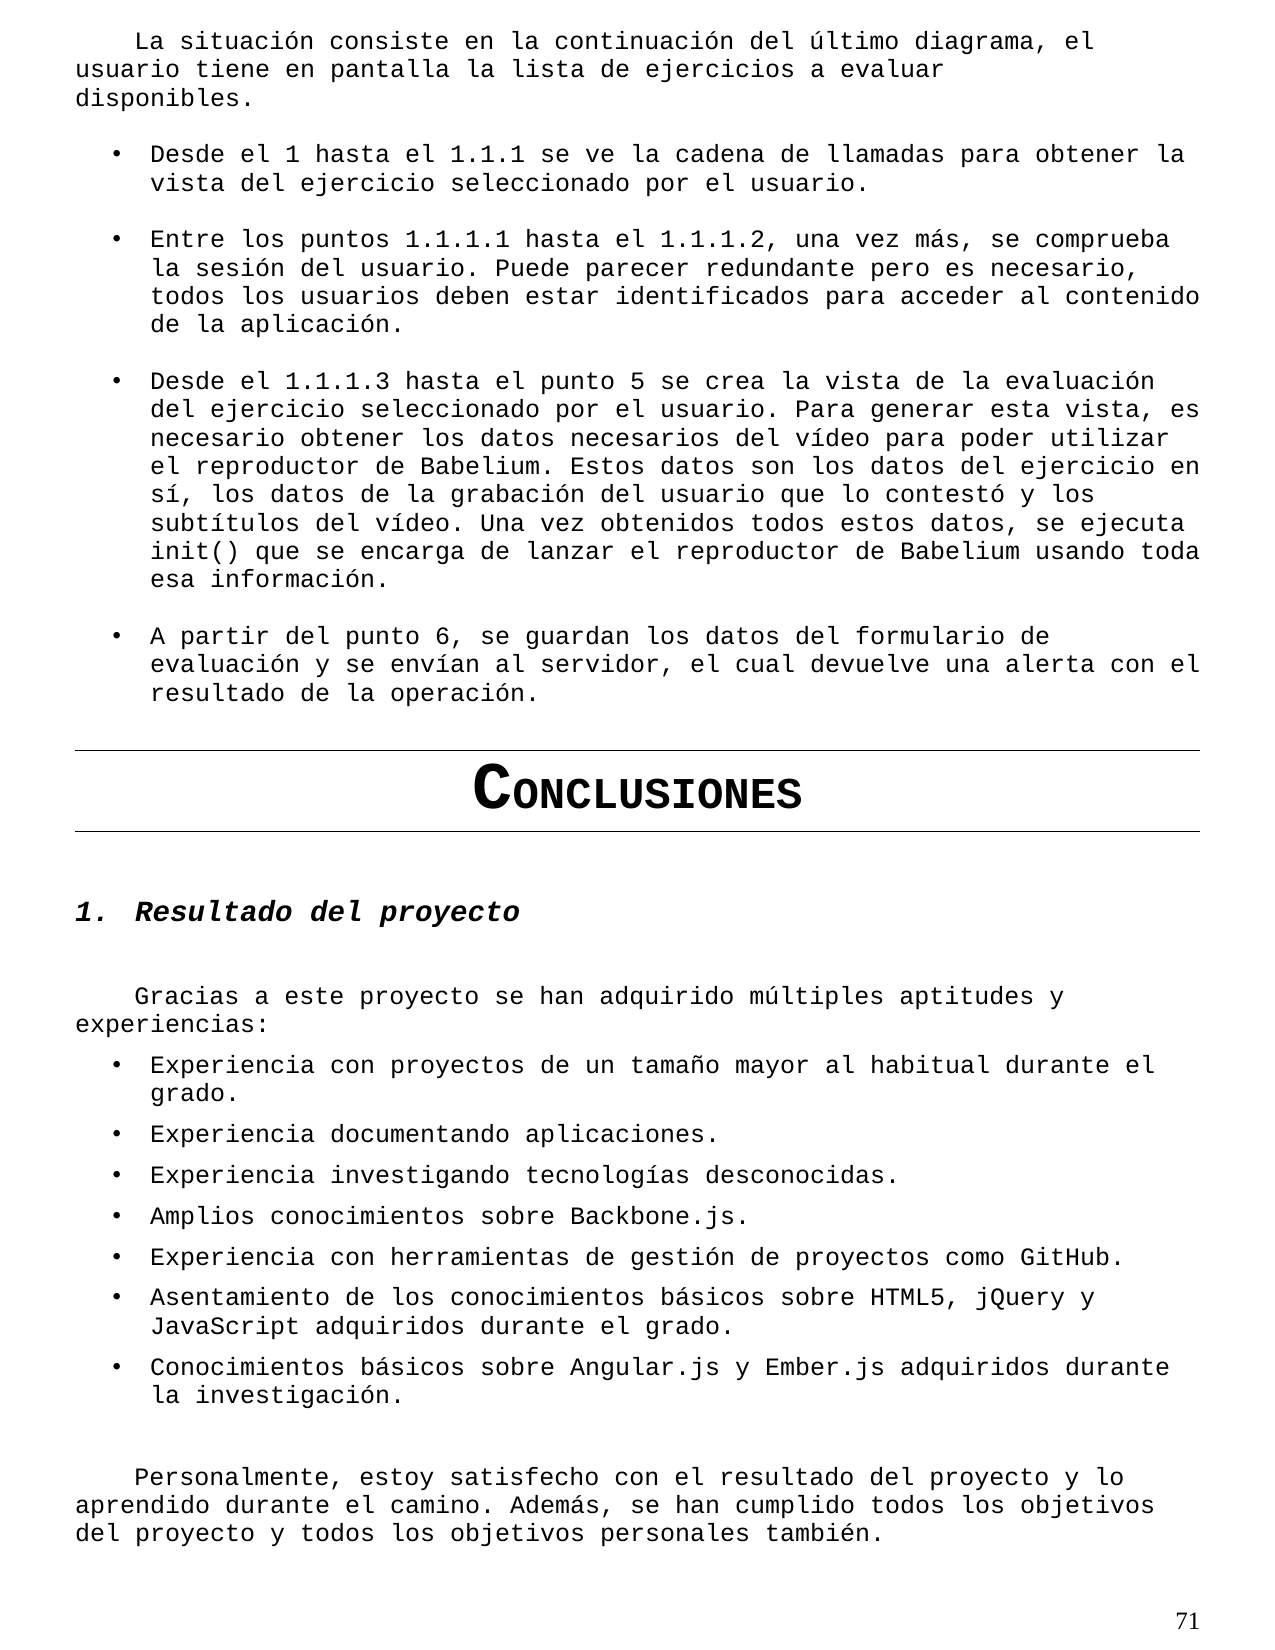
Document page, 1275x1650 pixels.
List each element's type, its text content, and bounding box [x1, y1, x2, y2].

list Conocimientos básicos sobre Angular.js y Ember.js adquiridos durante la investigación. [112, 1354, 1200, 1411]
subtitle Resultado del proyecto [75, 897, 1200, 930]
list Experiencia con proyectos de un tamaño mayor al habitual durante el grado. [112, 1052, 1200, 1109]
list Experiencia con herramientas de gestión de proyectos como GitHub. [112, 1244, 1200, 1272]
text La situación consiste en la continuación del último diagrama, el usuario tiene en pantalla la lista de ejercicios a evaluar disponibles. [75, 29, 1135, 114]
list Asentamiento de los conocimientos básicos sobre HTML5, jQuery y JavaScript adquiridos durante el grado. [112, 1285, 1200, 1342]
text Gracias a este proyecto se han adquirido múltiples aptitudes y experiencias: [75, 983, 1200, 1040]
list Experiencia documentando aplicaciones. [112, 1122, 1200, 1150]
list Experiencia investigando tecnologías desconocidas. [112, 1162, 1200, 1191]
subtitle Conclusiones [75, 751, 1200, 831]
list Amplios conocimientos sobre Backbone.js. [112, 1203, 1200, 1232]
list Desde el 1 hasta el 1.1.1 se ve la cadena de llamadas para obtener la vista del ejercicio seleccionado por el usuario. [112, 142, 1200, 199]
list A partir del punto 6, se guardan los datos del formulario de evaluación y se envían al servidor, el cual devuelve una alerta con el resultado de la operación. [112, 624, 1200, 709]
list Desde el 1.1.1.3 hasta el punto 5 se crea la vista de la evaluación del ejercicio seleccionado por el usuario. Para generar esta vista, es necesario obtener los datos necesarios del vídeo para poder utilizar el reproductor de Babelium. Estos datos son los datos del ejercicio en sí, los datos de la grabación del usuario que lo contestó y los subtítulos del vídeo. Una vez obtenidos todos estos datos, se ejecuta init() que se encarga de lanzar el reproductor de Babelium usando toda esa información. [112, 369, 1200, 595]
text Personalmente, estoy satisfecho con el resultado del proyecto y lo aprendido durante el camino. Además, se han cumplido todos los objetivos del proyecto y todos los objetivos personales también. [75, 1464, 1200, 1549]
list Entre los puntos 1.1.1.1 hasta el 1.1.1.2, una vez más, se comprueba la sesión del usuario. Puede parecer redundante pero es necesario, todos los usuarios deben estar identificados para acceder al contenido de la aplicación. [112, 227, 1200, 340]
